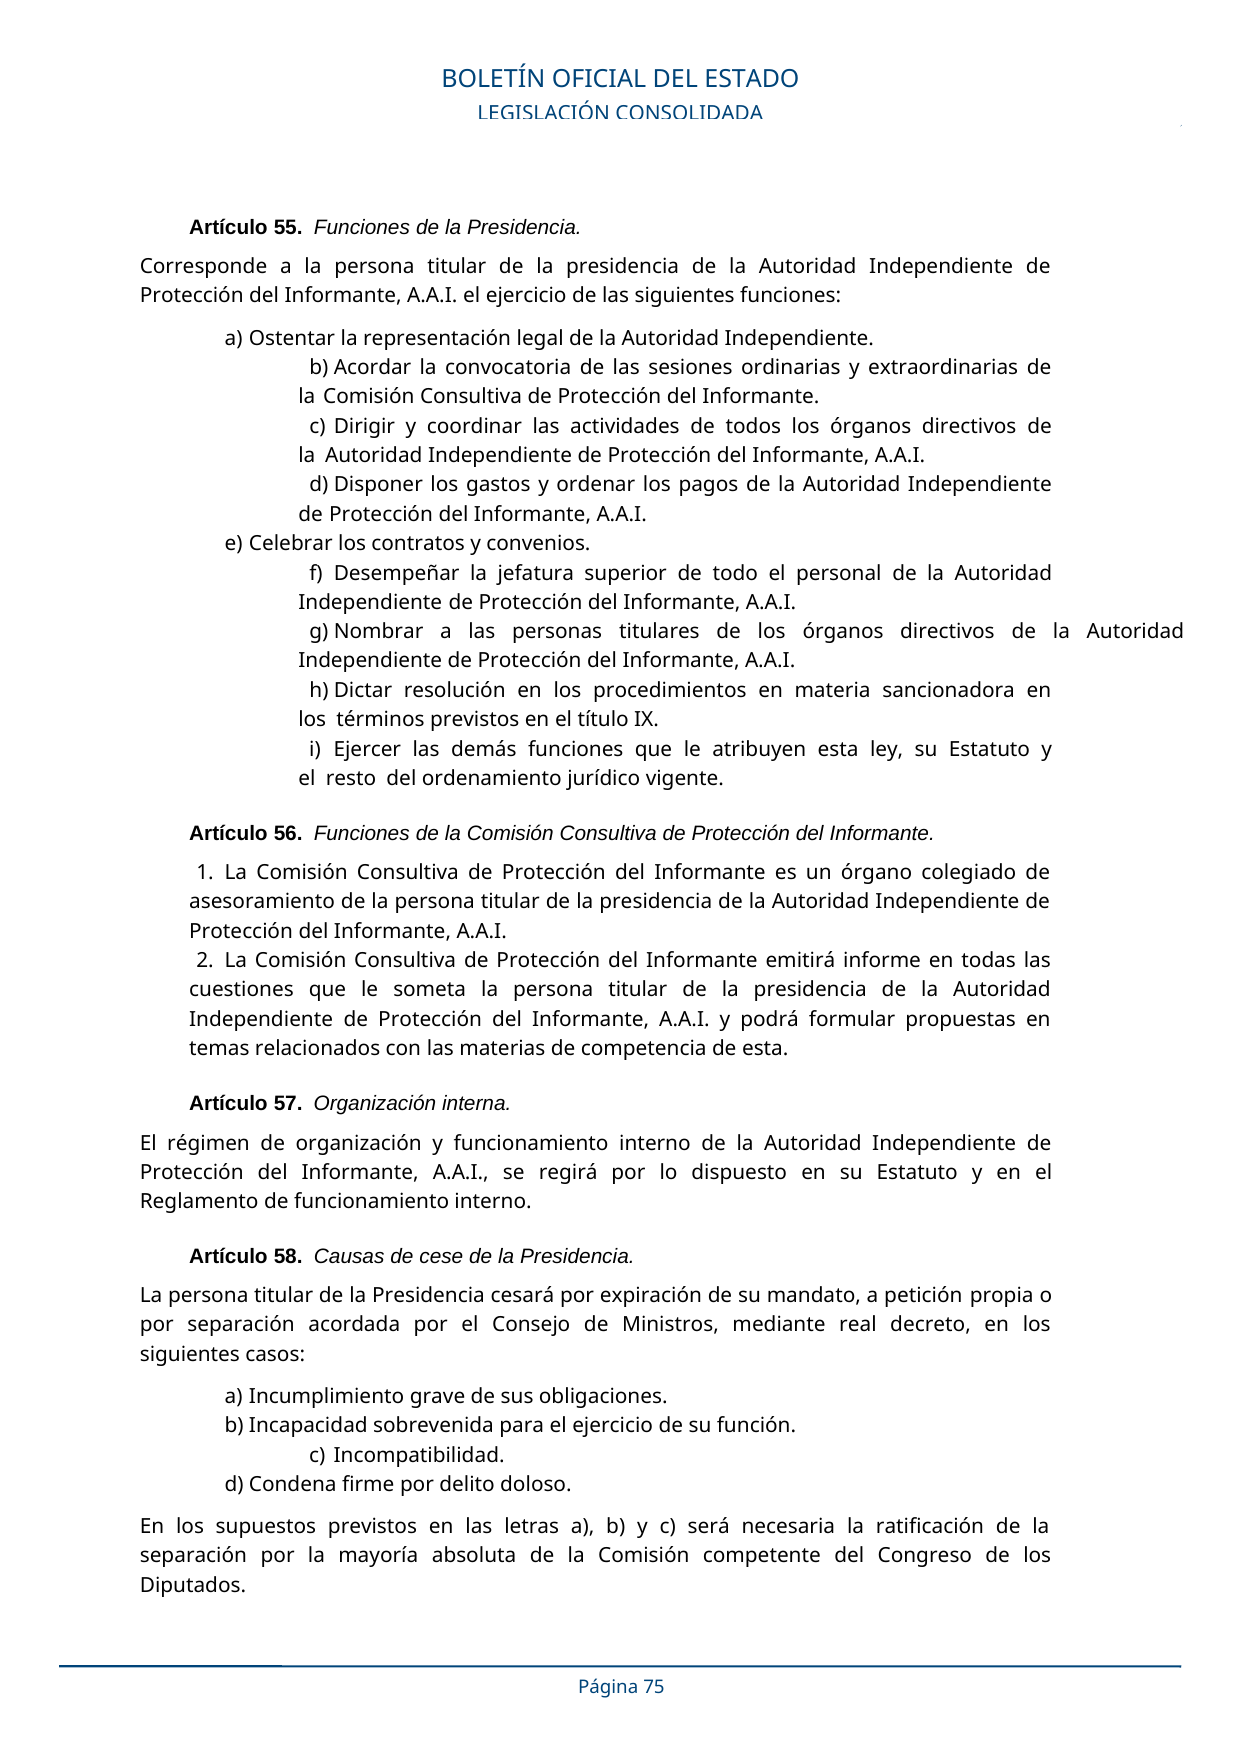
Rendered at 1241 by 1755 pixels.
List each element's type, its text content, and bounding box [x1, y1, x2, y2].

text Artículo 58. Causas de cese de la Presidencia. [189, 1243, 1184, 1267]
list Ejercer las demás funciones que le atribuyen esta ley, su Estatuto y el resto del ordenamiento jurídico vigente. [274, 734, 1052, 792]
list Disponer los gastos y ordenar los pagos de la Autoridad Independiente de Protección del Informante, A.A.I. [274, 469, 1052, 527]
list Incompatibilidad. [309, 1440, 1184, 1468]
list Nombrar a las personas titulares de los órganos directivos de la Autoridad Independiente de Protección del Informante, A.A.I. [274, 616, 1184, 674]
text Corresponde a la persona titular de la presidencia de la Autoridad Independiente de Protección del Informante, A.A.I. el ejercicio de las siguientes funciones: [139, 251, 1052, 309]
text Artículo 55. Funciones de la Presidencia. [189, 214, 1184, 238]
text En los supuestos previstos en las letras a), b) y c) será necesaria la ratificación de la separación por la mayoría absoluta de la Comisión competente del Congreso de los Diputados. [139, 1511, 1052, 1598]
list La Comisión Consultiva de Protección del Informante es un órgano colegiado de asesoramiento de la persona titular de la presidencia de la Autoridad Independiente de Protección del Informante, A.A.I. [161, 857, 1052, 944]
text El régimen de organización y funcionamiento interno de la Autoridad Independiente de Protección del Informante, A.A.I., se regirá por lo dispuesto en su Estatuto y en el Reglamento de funcionamiento interno. [139, 1128, 1052, 1214]
list Incumplimiento grave de sus obligaciones. [224, 1381, 1184, 1409]
list Acordar la convocatoria de las sesiones ordinarias y extraordinarias de la Comisión Consultiva de Protección del Informante. [274, 352, 1052, 410]
list La Comisión Consultiva de Protección del Informante emitirá informe en todas las cuestiones que le someta la persona titular de la presidencia de la Autoridad Independiente de Protección del Informante, A.A.I. y podrá formular propuestas en temas relacionados con las materias de competencia de esta. [161, 945, 1052, 1061]
list Desempeñar la jefatura superior de todo el personal de la Autoridad Independiente de Protección del Informante, A.A.I. [274, 558, 1052, 615]
text Artículo 57. Organización interna. [189, 1091, 1184, 1115]
list Condena firme por delito doloso. [224, 1469, 1184, 1498]
text La persona titular de la Presidencia cesará por expiración de su mandato, a petición propia o por separación acordada por el Consejo de Ministros, mediante real decreto, en los siguientes casos: [139, 1280, 1052, 1367]
list Dirigir y coordinar las actividades de todos los órganos directivos de la Autoridad Independiente de Protección del Informante, A.A.I. [274, 411, 1052, 468]
text Artículo 56. Funciones de la Comisión Consultiva de Protección del Informante. [189, 820, 1184, 844]
list Incapacidad sobrevenida para el ejercicio de su función. [224, 1410, 1184, 1439]
list Ostentar la representación legal de la Autoridad Independiente. [224, 323, 1184, 351]
list Dictar resolución en los procedimientos en materia sancionadora en los términos previstos en el título IX. [274, 675, 1052, 733]
list Celebrar los contratos y convenios. [224, 528, 1184, 557]
